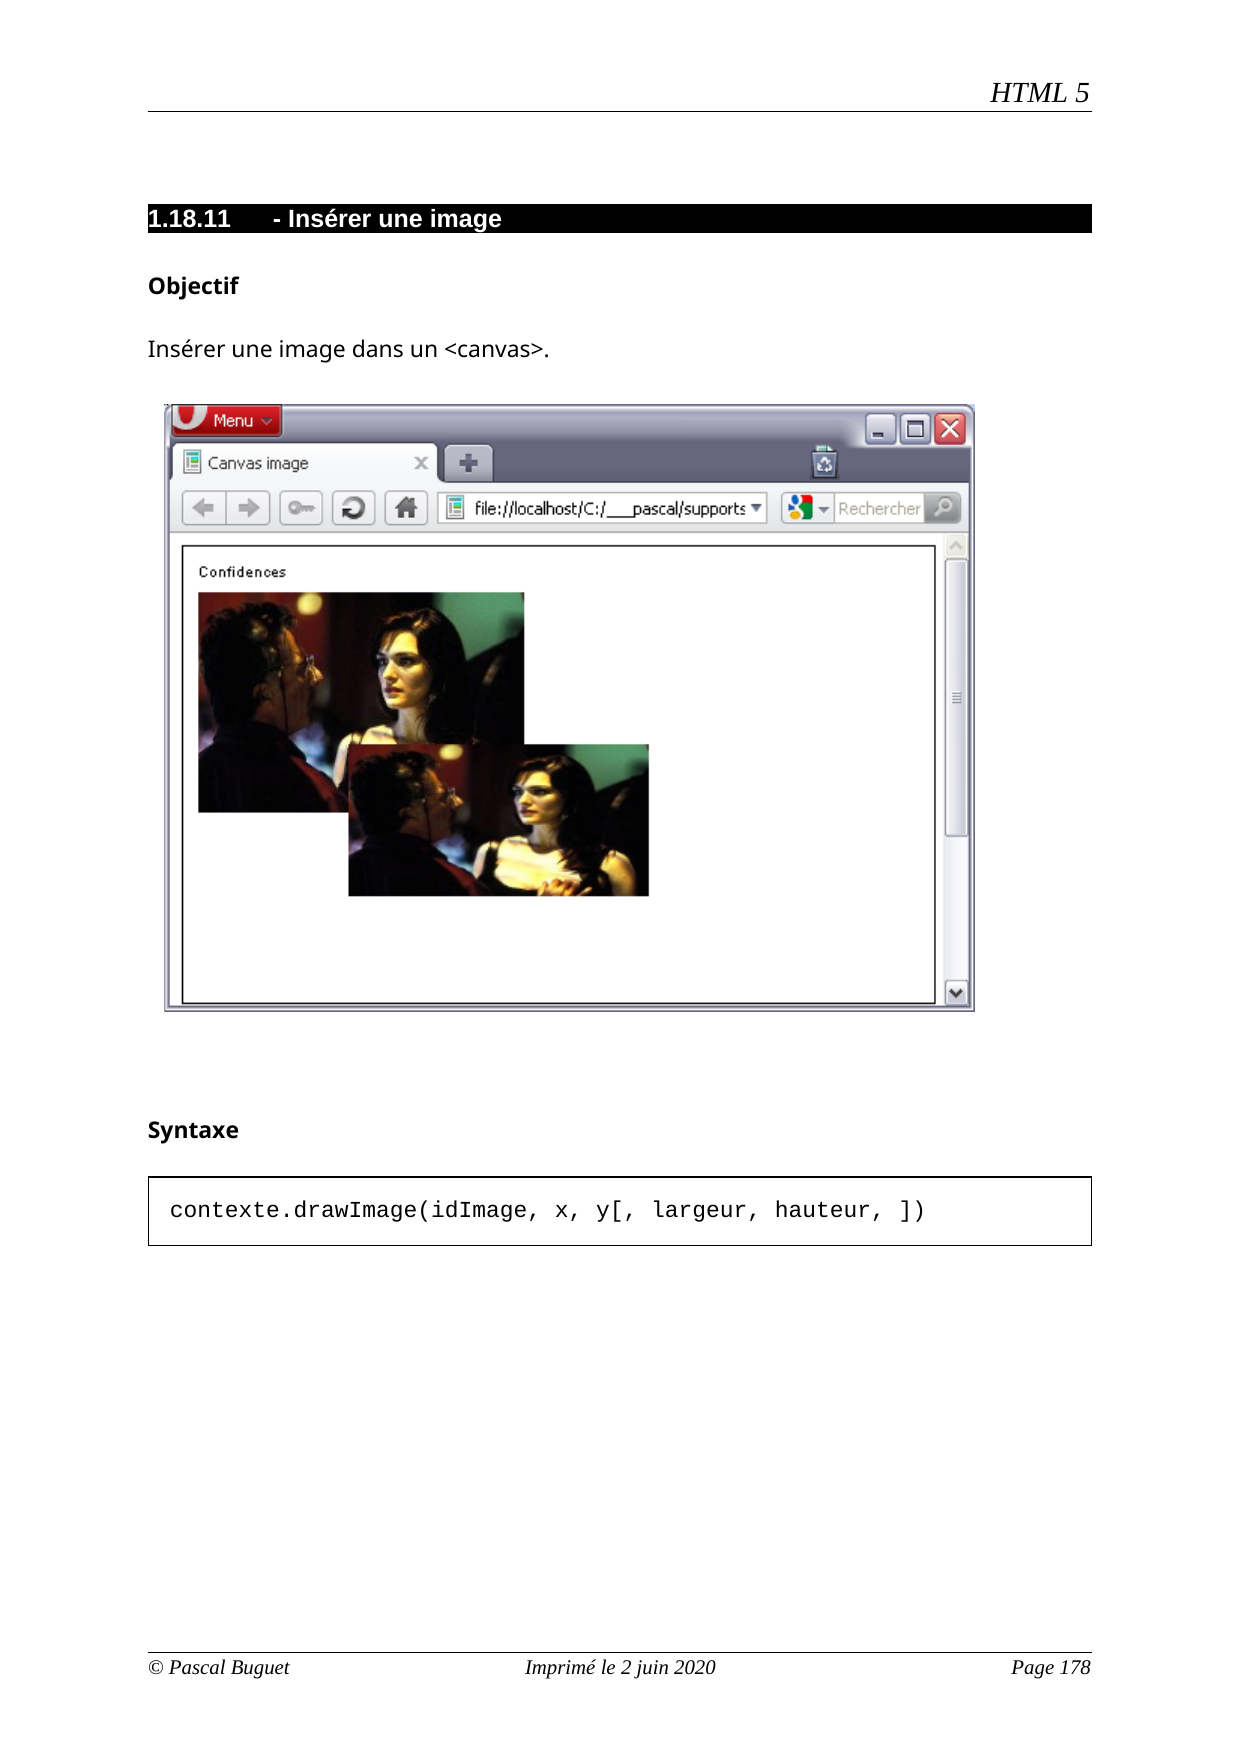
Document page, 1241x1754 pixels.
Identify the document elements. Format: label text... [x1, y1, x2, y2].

picture [164, 404, 975, 1012]
text contexte.drawImage(idImage, x, y[, largeur, hauteur, ]) [149, 1178, 1091, 1245]
text Insérer une image dans un <canvas>. [148, 333, 1092, 364]
text Objectif [148, 270, 1092, 301]
text Syntaxe [148, 1114, 1092, 1145]
subtitle - Insérer une image [148, 204, 1092, 233]
